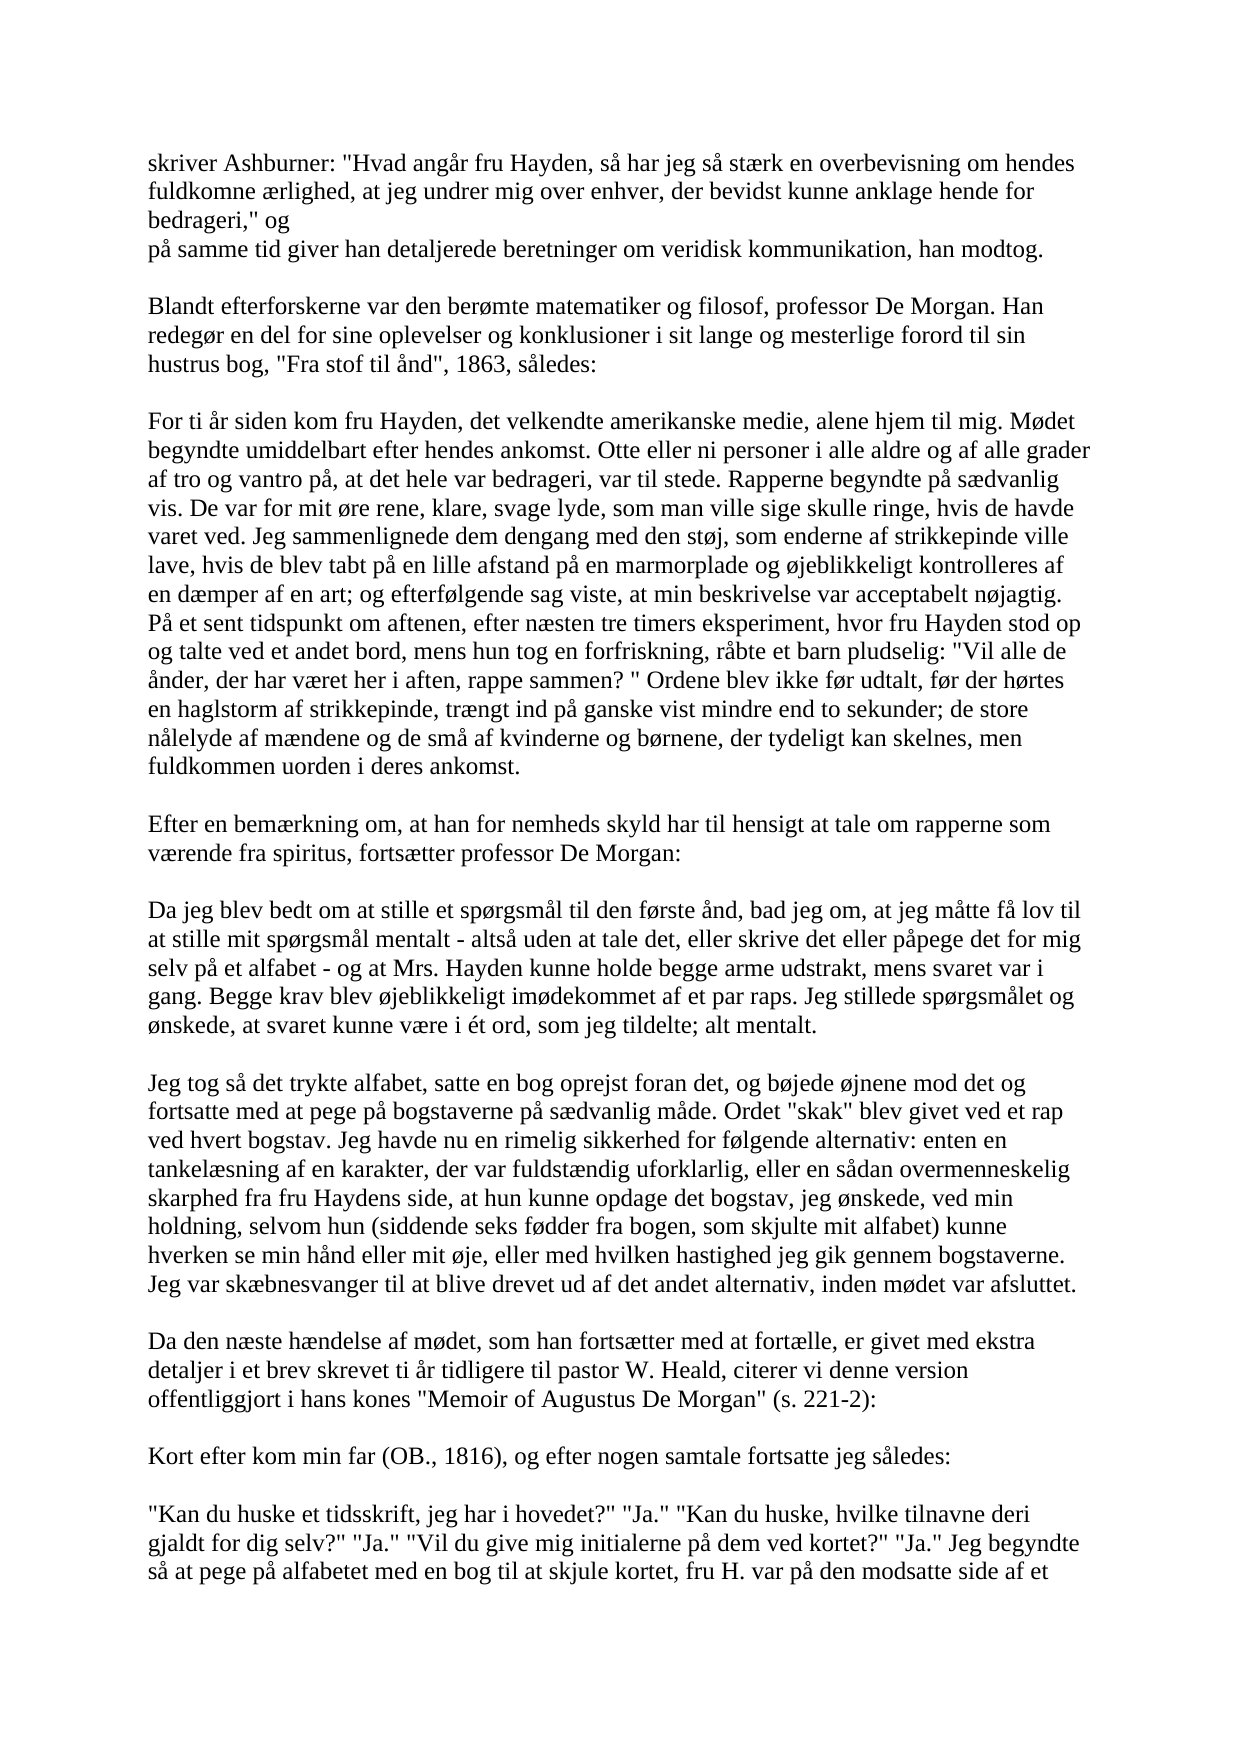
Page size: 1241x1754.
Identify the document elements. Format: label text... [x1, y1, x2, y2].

text Kort efter kom min far (OB., 1816), og efter nogen samtale fortsatte jeg således: [148, 1441, 1093, 1470]
text Blandt efterforskerne var den berømte matematiker og filosof, professor De Morgan. Han redegør en del for sine oplevelser og konklusioner i sit lange og mesterlige forord til sin hustrus bog, "Fra stof til ånd", 1863, således: [148, 291, 1093, 378]
text For ti år siden kom fru Hayden, det velkendte amerikanske medie, alene hjem til mig. Mødet begyndte umiddelbart efter hendes ankomst. Otte eller ni personer i alle aldre og af alle grader af tro og vantro på, at det hele var bedrageri, var til stede. Rapperne begyndte på sædvanlig vis. De var for mit øre rene, klare, svage lyde, som man ville sige skulle ringe, hvis de havde varet ved. Jeg sammenlignede dem dengang med den støj, som enderne af strikkepinde ville lave, hvis de blev tabt på en lille afstand på en marmorplade og øjeblikkeligt kontrolleres af en dæmper af en art; og efterfølgende sag viste, at min beskrivelse var acceptabelt nøjagtig. På et sent tidspunkt om aftenen, efter næsten tre timers eksperiment, hvor fru Hayden stod op og talte ved et andet bord, mens hun tog en forfriskning, råbte et barn pludselig: "Vil alle de ånder, der har været her i aften, rappe sammen? " Ordene blev ikke før udtalt, før der hørtes en haglstorm af strikkepinde, trængt ind på ganske vist mindre end to sekunder; de store nålelyde af mændene og de små af kvinderne og børnene, der tydeligt kan skelnes, men fuldkommen uorden i deres ankomst. [148, 406, 1093, 780]
text Da den næste hændelse af mødet, som han fortsætter med at fortælle, er givet med ekstra detaljer i et brev skrevet ti år tidligere til pastor W. Heald, citerer vi denne version offentliggjort i hans kones "Memoir of Augustus De Morgan" (s. 221-2): [148, 1326, 1093, 1413]
text "Kan du huske et tidsskrift, jeg har i hovedet?" "Ja." "Kan du huske, hvilke tilnavne deri gjaldt for dig selv?" "Ja." "Vil du give mig initialerne på dem ved kortet?" "Ja." Jeg begyndte så at pege på alfabetet med en bog til at skjule kortet, fru H. var på den modsatte side af et [148, 1499, 1093, 1585]
text skriver Ashburner: "Hvad angår fru Hayden, så har jeg så stærk en overbevisning om hendes fuldkomne ærlighed, at jeg undrer mig over enhver, der bevidst kunne anklage hende for bedrageri," og [148, 148, 1093, 234]
text Da jeg blev bedt om at stille et spørgsmål til den første ånd, bad jeg om, at jeg måtte få lov til at stille mit spørgsmål mentalt - altså uden at tale det, eller skrive det eller påpege det for mig selv på et alfabet - og at Mrs. Hayden kunne holde begge arme udstrakt, mens svaret var i gang. Begge krav blev øjeblikkeligt imødekommet af et par raps. Jeg stillede spørgsmålet og ønskede, at svaret kunne være i ét ord, som jeg tildelte; alt mentalt. [148, 895, 1093, 1039]
text Efter en bemærkning om, at han for nemheds skyld har til hensigt at tale om rapperne som værende fra spiritus, fortsætter professor De Morgan: [148, 809, 1093, 866]
text på samme tid giver han detaljerede beretninger om veridisk kommunikation, han modtog. [148, 234, 1093, 263]
text Jeg tog så det trykte alfabet, satte en bog oprejst foran det, og bøjede øjnene mod det og fortsatte med at pege på bogstaverne på sædvanlig måde. Ordet "skak" blev givet ved et rap ved hvert bogstav. Jeg havde nu en rimelig sikkerhed for følgende alternativ: enten en tankelæsning af en karakter, der var fuldstændig uforklarlig, eller en sådan overmenneskelig skarphed fra fru Haydens side, at hun kunne opdage det bogstav, jeg ønskede, ved min holdning, selvom hun (siddende seks fødder fra bogen, som skjulte mit alfabet) kunne hverken se min hånd eller mit øje, eller med hvilken hastighed jeg gik gennem bogstaverne. Jeg var skæbnesvanger til at blive drevet ud af det andet alternativ, inden mødet var afsluttet. [148, 1068, 1093, 1298]
